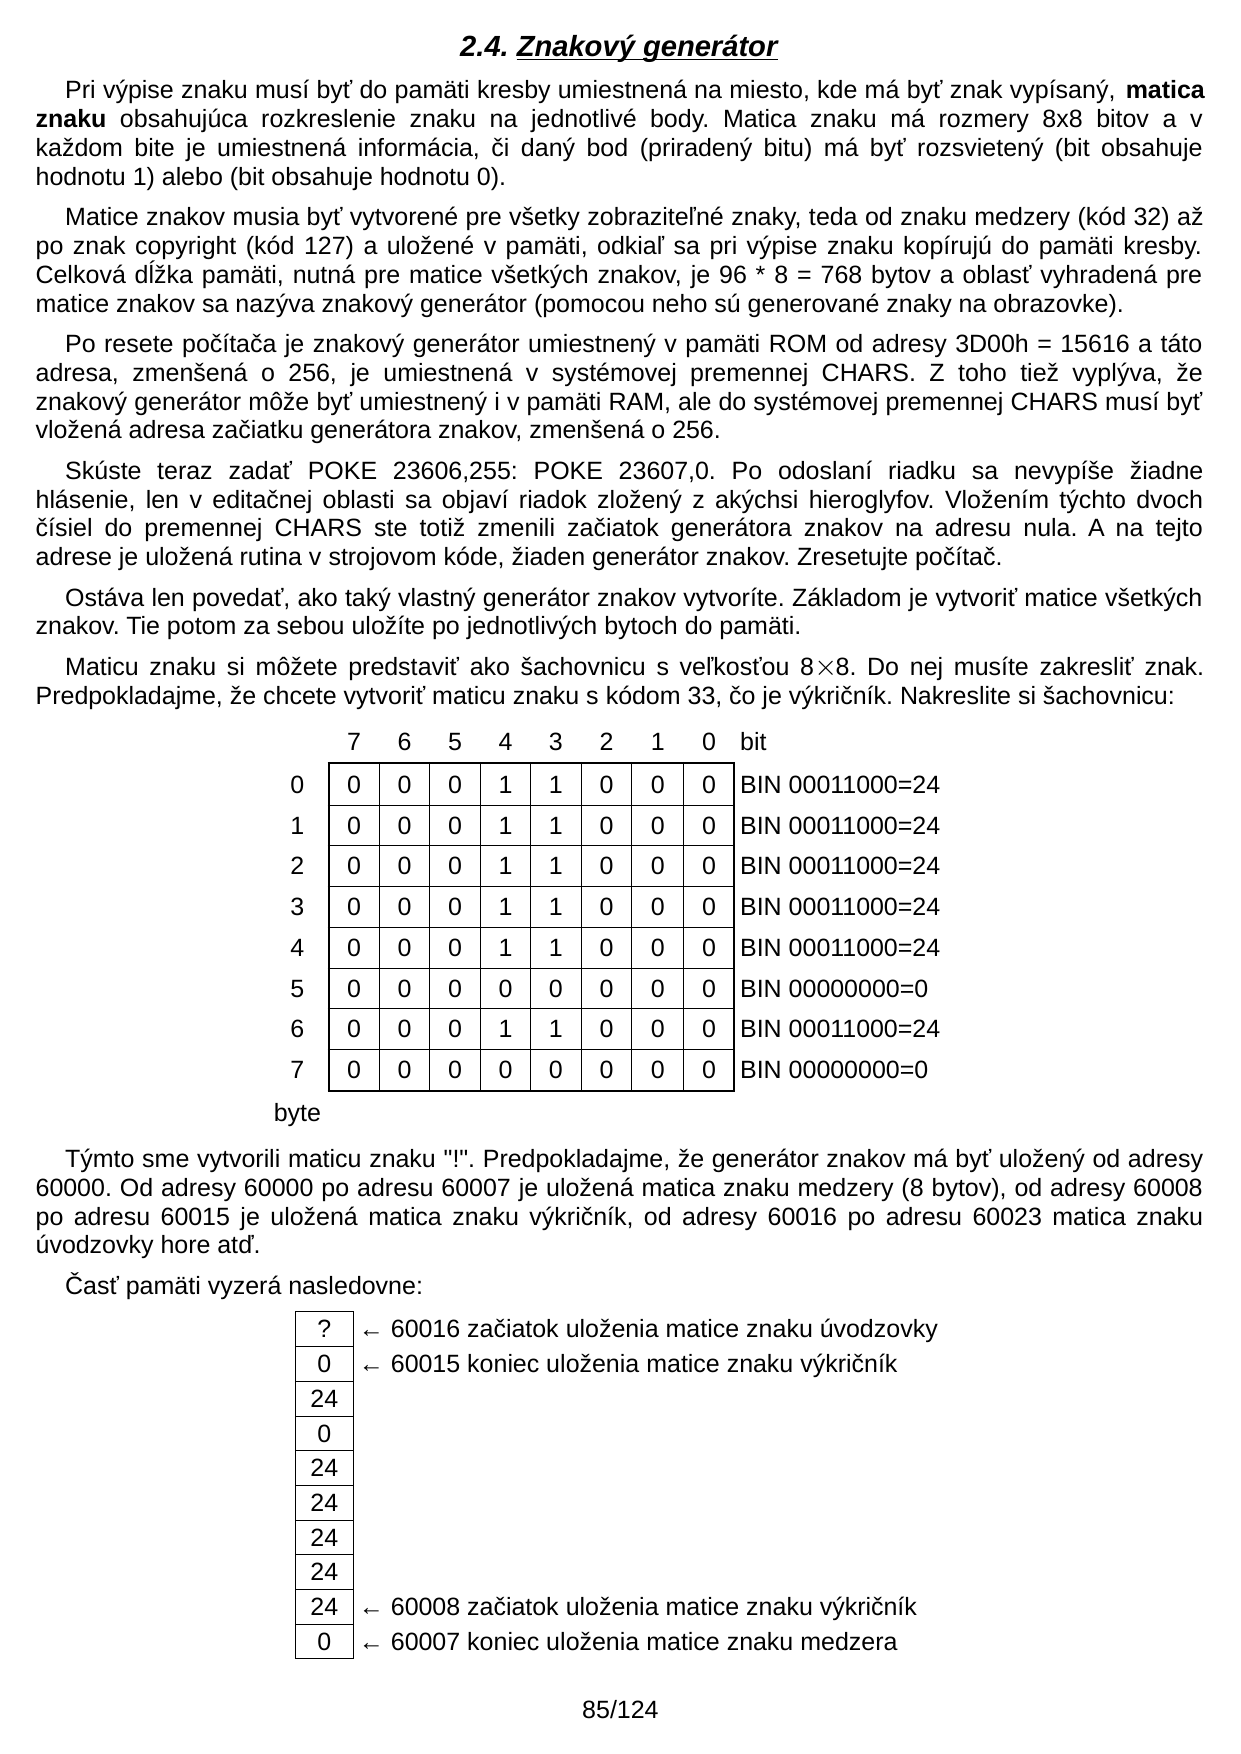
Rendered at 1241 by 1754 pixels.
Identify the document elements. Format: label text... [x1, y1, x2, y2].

table_cell [354, 1485, 945, 1519]
table_header ← 60016 začiatok uloženia matice znaku úvodzovky [354, 1311, 945, 1346]
table_cell 0 [330, 846, 379, 886]
table_cell 0 [380, 969, 429, 1008]
table_cell 0 [684, 887, 733, 927]
table_cell BIN 00000000=0 [735, 1049, 974, 1090]
table_cell 0 [481, 1050, 530, 1090]
table_cell 2 [266, 845, 328, 886]
table_cell 0 [481, 969, 530, 1008]
table_cell 1 [481, 764, 530, 804]
table_cell 0 [632, 928, 683, 967]
text Časť pamäti vyzerá nasledovne: [35, 1271, 1205, 1300]
table_cell 0 [430, 887, 480, 927]
table_cell 0 [582, 887, 631, 927]
table_cell 0 [380, 846, 429, 886]
table_header ? [296, 1312, 353, 1346]
table_cell 0 [330, 887, 379, 927]
table_cell 0 [330, 1009, 379, 1049]
table_cell 0 [430, 1050, 480, 1090]
table_cell 3 [266, 886, 328, 927]
table_cell 0 [531, 969, 581, 1008]
table_cell 0 [582, 846, 631, 886]
text Skúste teraz zadať POKE 23606,255: POKE 23607,0. Po odoslaní riadku sa nevypíše žiadne hlásenie, len v editačnej oblasti sa objaví riadok zložený z akýchsi hieroglyfov. Vložením týchto dvoch čísiel do premennej CHARS ste totiž zmenili začiatok generátora znakov na adresu nula. A na tejto adrese je uložená rutina v strojovom kóde, žiaden generátor znakov. Zresetujte počítač. [35, 456, 1205, 571]
text Maticu znaku si môžete predstaviť ako šachovnicu s veľkosťou 88. Do nej musíte zakresliť znak. Predpokladajme, že chcete vytvoriť maticu znaku s kódom 33, čo je výkričník. Nakreslite si šachovnicu: [35, 652, 1205, 709]
table_cell 0 [531, 1050, 581, 1090]
table_cell 1 [481, 887, 530, 927]
table_cell [631, 1092, 683, 1132]
table_cell 0 [632, 969, 683, 1008]
table_cell 0 [380, 806, 429, 845]
table_cell 0 [380, 1009, 429, 1049]
table_cell 24 [296, 1486, 353, 1519]
table_cell [354, 1554, 945, 1589]
table_cell [734, 1090, 974, 1132]
subtitle Znakový generátor [35, 29, 1205, 63]
table_cell [430, 1092, 480, 1132]
table_cell [581, 1092, 631, 1132]
table_cell 0 [330, 806, 379, 845]
table_cell 0 [380, 887, 429, 927]
table_cell BIN 00011000=24 [735, 845, 974, 886]
table_cell 24 [296, 1555, 353, 1589]
table_cell 24 [296, 1451, 353, 1485]
table_cell 7 [266, 1049, 328, 1090]
table_cell 0 [684, 846, 733, 886]
table_cell 0 [330, 1050, 379, 1090]
table_cell 0 [266, 762, 328, 804]
table_cell 1 [531, 887, 581, 927]
table_cell BIN 00011000=24 [735, 762, 974, 804]
table_cell 1 [531, 806, 581, 845]
table_cell 0 [296, 1417, 353, 1450]
table_cell 0 [330, 969, 379, 1008]
table_cell 1 [531, 928, 581, 967]
table_cell ← 60007 koniec uloženia matice znaku medzera [354, 1624, 945, 1658]
table_cell 0 [430, 928, 480, 967]
table_cell BIN 00011000=24 [735, 1008, 974, 1049]
table_cell 0 [632, 1050, 683, 1090]
table_cell 0 [632, 887, 683, 927]
table_cell 0 [330, 928, 379, 967]
table_cell 0 [684, 928, 733, 967]
table_cell 0 [582, 764, 631, 804]
table_cell 0 [430, 969, 480, 1008]
table_cell 0 [632, 764, 683, 804]
table_cell 6 [266, 1008, 328, 1049]
table_cell ← 60015 koniec uloženia matice znaku výkričník [354, 1346, 945, 1381]
text Ostáva len povedať, ako taký vlastný generátor znakov vytvoríte. Základom je vytvoriť matice všetkých znakov. Tie potom za sebou uložíte po jednotlivých bytoch do pamäti. [35, 583, 1205, 640]
table_cell [684, 1092, 734, 1132]
table_cell 24 [296, 1521, 353, 1554]
table_cell 1 [531, 764, 581, 804]
table_header 4 [480, 721, 530, 762]
table_cell 1 [531, 1009, 581, 1049]
table_cell [530, 1092, 581, 1132]
table_cell BIN 00011000=24 [735, 805, 974, 845]
table_cell 0 [380, 764, 429, 804]
table_cell [480, 1092, 530, 1132]
table_cell 0 [430, 846, 480, 886]
table_header 2 [581, 721, 631, 762]
table_cell [354, 1520, 945, 1554]
table_header 5 [430, 721, 480, 762]
table_cell 0 [632, 806, 683, 845]
table_cell 0 [380, 1050, 429, 1090]
table_header 1 [631, 721, 683, 762]
table_header 0 [684, 721, 734, 762]
text Pri výpise znaku musí byť do pamäti kresby umiestnená na miesto, kde má byť znak vypísaný, matica znaku obsahujúca rozkreslenie znaku na jednotlivé body. Matica znaku má rozmery 8x8 bitov a v každom bite je umiestnená informácia, či daný bod (priradený bitu) má byť rozsvietený (bit obsahuje hodnotu 1) alebo (bit obsahuje hodnotu 0). [35, 76, 1205, 191]
text Matice znakov musia byť vytvorené pre všetky zobraziteľné znaky, teda od znaku medzery (kód 32) až po znak copyright (kód 127) a uložené v pamäti, odkiaľ sa pri výpise znaku kopírujú do pamäti kresby. Celková dĺžka pamäti, nutná pre matice všetkých znakov, je 96 * 8 = 768 bytov a oblasť vyhradená pre matice znakov sa nazýva znakový generátor (pomocou neho sú generované znaky na obrazovke). [35, 202, 1205, 317]
table_cell 0 [582, 806, 631, 845]
table_cell 1 [481, 928, 530, 967]
table_cell 0 [582, 1050, 631, 1090]
table_cell 0 [296, 1347, 353, 1381]
table_header [266, 721, 328, 762]
table_cell 0 [430, 806, 480, 845]
table_cell 1 [481, 1009, 530, 1049]
text Týmto sme vytvorili maticu znaku "!". Predpokladajme, že generátor znakov má byť uložený od adresy 60000. Od adresy 60000 po adresu 60007 je uložená matica znaku medzery (8 bytov), od adresy 60008 po adresu 60015 je uložená matica znaku výkričník, od adresy 60016 po adresu 60023 matica znaku úvodzovky hore atď. [35, 1144, 1205, 1259]
table_cell [329, 1092, 379, 1132]
table_cell [354, 1381, 945, 1416]
table_cell 0 [380, 928, 429, 967]
table_cell 1 [481, 806, 530, 845]
table_cell BIN 00000000=0 [735, 968, 974, 1008]
table_cell 1 [531, 846, 581, 886]
table_cell 0 [430, 1009, 480, 1049]
table_cell 0 [330, 764, 379, 804]
table_cell 0 [632, 1009, 683, 1049]
table_cell 0 [430, 764, 480, 804]
table_cell BIN 00011000=24 [735, 886, 974, 927]
table_cell [354, 1416, 945, 1450]
text Po resete počítača je znakový generátor umiestnený v pamäti ROM od adresy 3D00h = 15616 a táto adresa, zmenšená o 256, je umiestnená v systémovej premennej CHARS. Z toho tiež vyplýva, že znakový generátor môže byť umiestnený i v pamäti RAM, ale do systémovej premennej CHARS musí byť vložená adresa začiatku generátora znakov, zmenšená o 256. [35, 329, 1205, 444]
table_cell [354, 1450, 945, 1485]
table_cell 0 [582, 1009, 631, 1049]
table_cell 0 [296, 1625, 353, 1658]
table_cell 0 [632, 846, 683, 886]
table_cell byte [266, 1090, 328, 1132]
table_cell 0 [684, 969, 733, 1008]
table_cell 0 [582, 928, 631, 967]
table_cell 0 [582, 969, 631, 1008]
table_cell 0 [684, 1050, 733, 1090]
table_cell 0 [684, 764, 733, 804]
table_cell 5 [266, 968, 328, 1008]
table_header 7 [329, 721, 379, 762]
table_cell 24 [296, 1382, 353, 1416]
table_cell ← 60008 začiatok uloženia matice znaku výkričník [354, 1589, 945, 1624]
table_cell 1 [266, 805, 328, 845]
table_cell 0 [684, 1009, 733, 1049]
table_cell [379, 1092, 429, 1132]
table_cell 24 [296, 1590, 353, 1624]
table_cell 1 [481, 846, 530, 886]
table_header bit [734, 721, 974, 762]
table_cell 4 [266, 927, 328, 967]
table_header 6 [379, 721, 429, 762]
table_cell 0 [684, 806, 733, 845]
table_cell BIN 00011000=24 [735, 927, 974, 967]
table_header 3 [530, 721, 581, 762]
